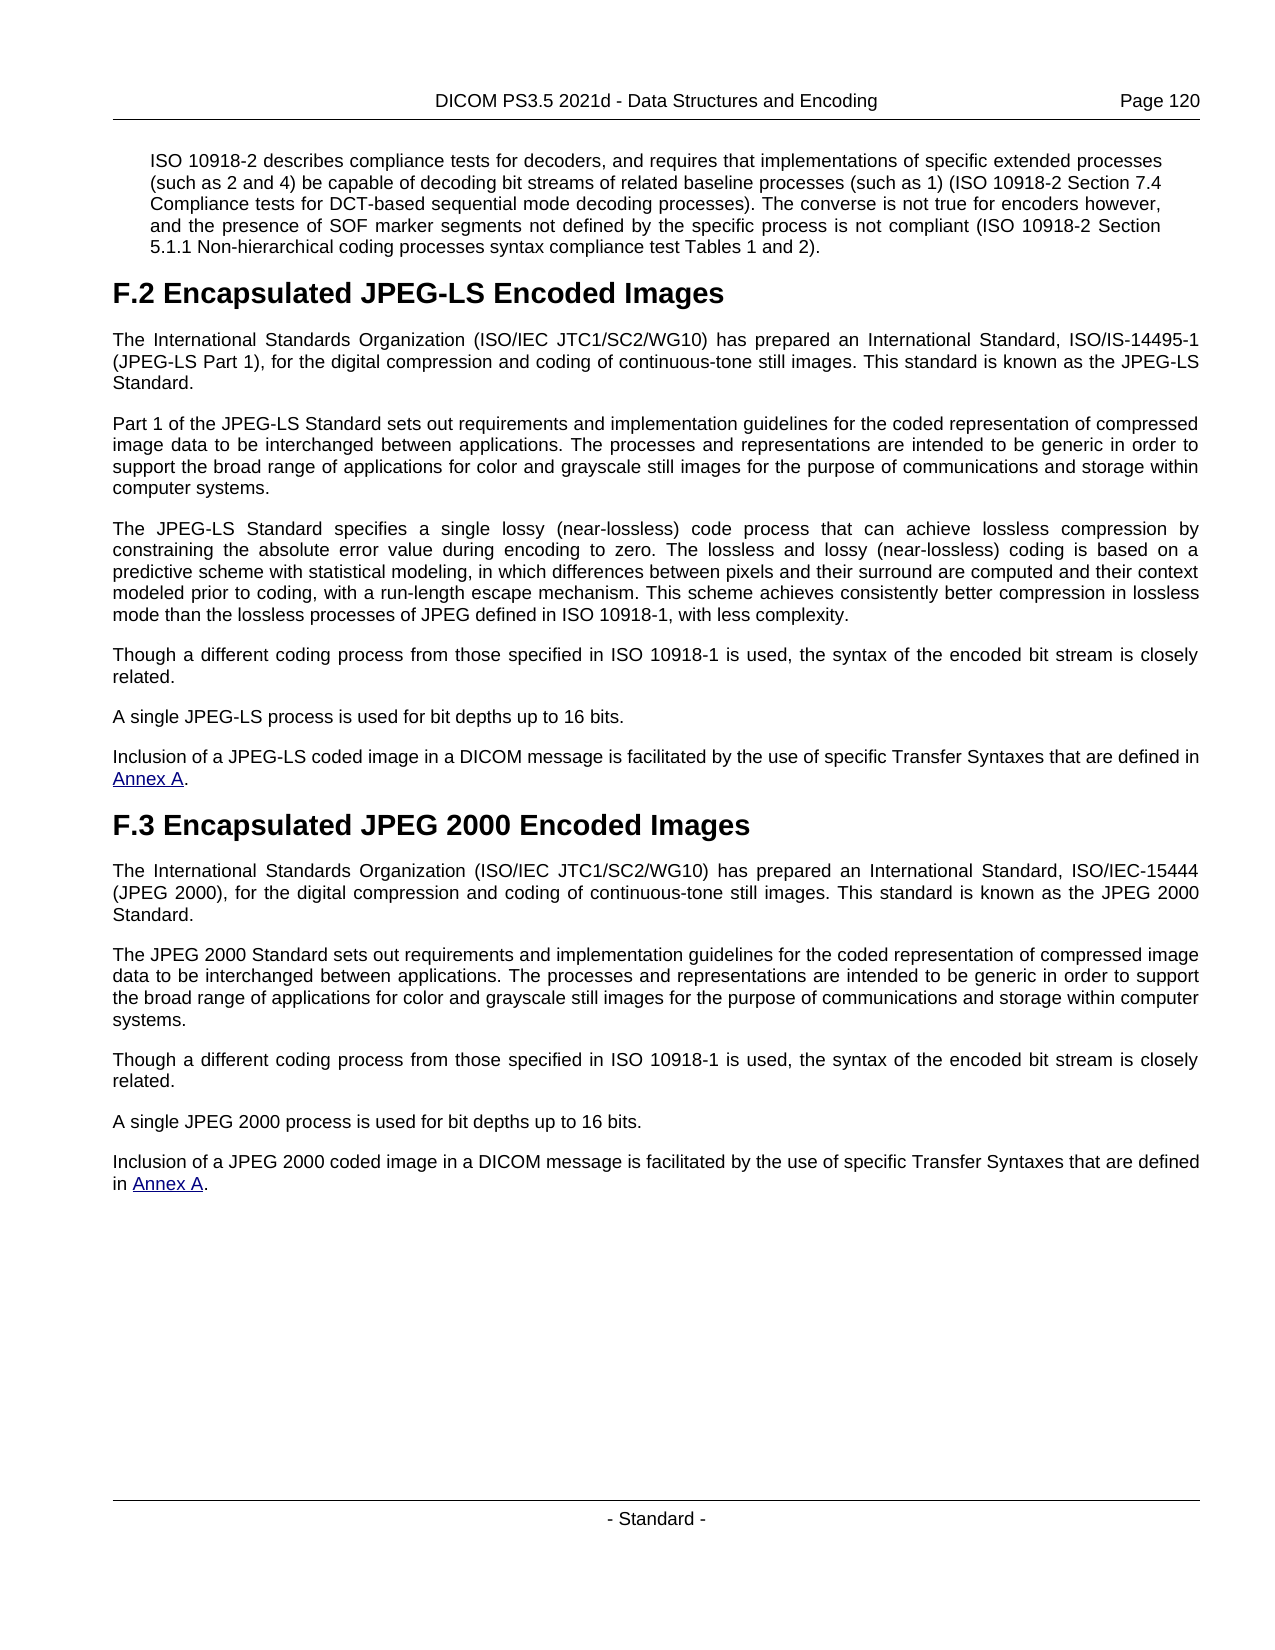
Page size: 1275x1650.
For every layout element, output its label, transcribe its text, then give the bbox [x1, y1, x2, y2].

text The International Standards Organization (ISO/IEC JTC1/SC2/WG10) has prepared an International Standard, ISO/IEC-15444 (JPEG 2000), for the digital compression and coding of continuous-tone still images. This standard is known as the JPEG 2000 Standard. [112, 860, 1200, 925]
text ISO 10918-2 describes compliance tests for decoders, and requires that implementations of specific extended processes (such as 2 and 4) be capable of decoding bit streams of related baseline processes (such as 1) (ISO 10918-2 Section 7.4 Compliance tests for DCT-based sequential mode decoding processes). The converse is not true for encoders however, and the presence of SOF marker segments not defined by the specific process is not compliant (ISO 10918-2 Section 5.1.1 Non-hierarchical coding processes syntax compliance test Tables 1 and 2). [150, 150, 1162, 258]
text Though a different coding process from those specified in ISO 10918-1 is used, the syntax of the encoded bit stream is closely related. [112, 1049, 1200, 1092]
text The JPEG-LS Standard specifies a single lossy (near-lossless) code process that can achieve lossless compression by constraining the absolute error value during encoding to zero. The lossless and lossy (near-lossless) coding is based on a predictive scheme with statistical modeling, in which differences between pixels and their surround are computed and their context modeled prior to coding, with a run-length escape mechanism. This scheme achieves consistently better compression in lossless mode than the lossless processes of JPEG defined in ISO 10918-1, with less complexity. [112, 517, 1200, 625]
text A single JPEG-LS process is used for bit depths up to 16 bits. [112, 706, 1200, 727]
text F.2 Encapsulated JPEG-LS Encoded Images [112, 277, 1200, 310]
text The International Standards Organization (ISO/IEC JTC1/SC2/WG10) has prepared an International Standard, ISO/IS-14495-1 (JPEG-LS Part 1), for the digital compression and coding of continuous-tone still images. This standard is known as the JPEG-LS Standard. [112, 329, 1200, 393]
text Though a different coding process from those specified in ISO 10918-1 is used, the syntax of the encoded bit stream is closely related. [112, 644, 1200, 687]
text The JPEG 2000 Standard sets out requirements and implementation guidelines for the coded representation of compressed image data to be interchanged between applications. The processes and representations are intended to be generic in order to support the broad range of applications for color and grayscale still images for the purpose of communications and storage within computer systems. [112, 944, 1200, 1030]
text F.3 Encapsulated JPEG 2000 Encoded Images [112, 808, 1200, 841]
text A single JPEG 2000 process is used for bit depths up to 16 bits. [112, 1111, 1200, 1132]
text Inclusion of a JPEG 2000 coded image in a DICOM message is facilitated by the use of specific Transfer Syntaxes that are defined in Annex A. [112, 1151, 1200, 1194]
text Part 1 of the JPEG-LS Standard sets out requirements and implementation guidelines for the coded representation of compressed image data to be interchanged between applications. The processes and representations are intended to be generic in order to support the broad range of applications for color and grayscale still images for the purpose of communications and storage within computer systems. [112, 412, 1200, 498]
text Inclusion of a JPEG-LS coded image in a DICOM message is facilitated by the use of specific Transfer Syntaxes that are defined in Annex A. [112, 746, 1200, 789]
